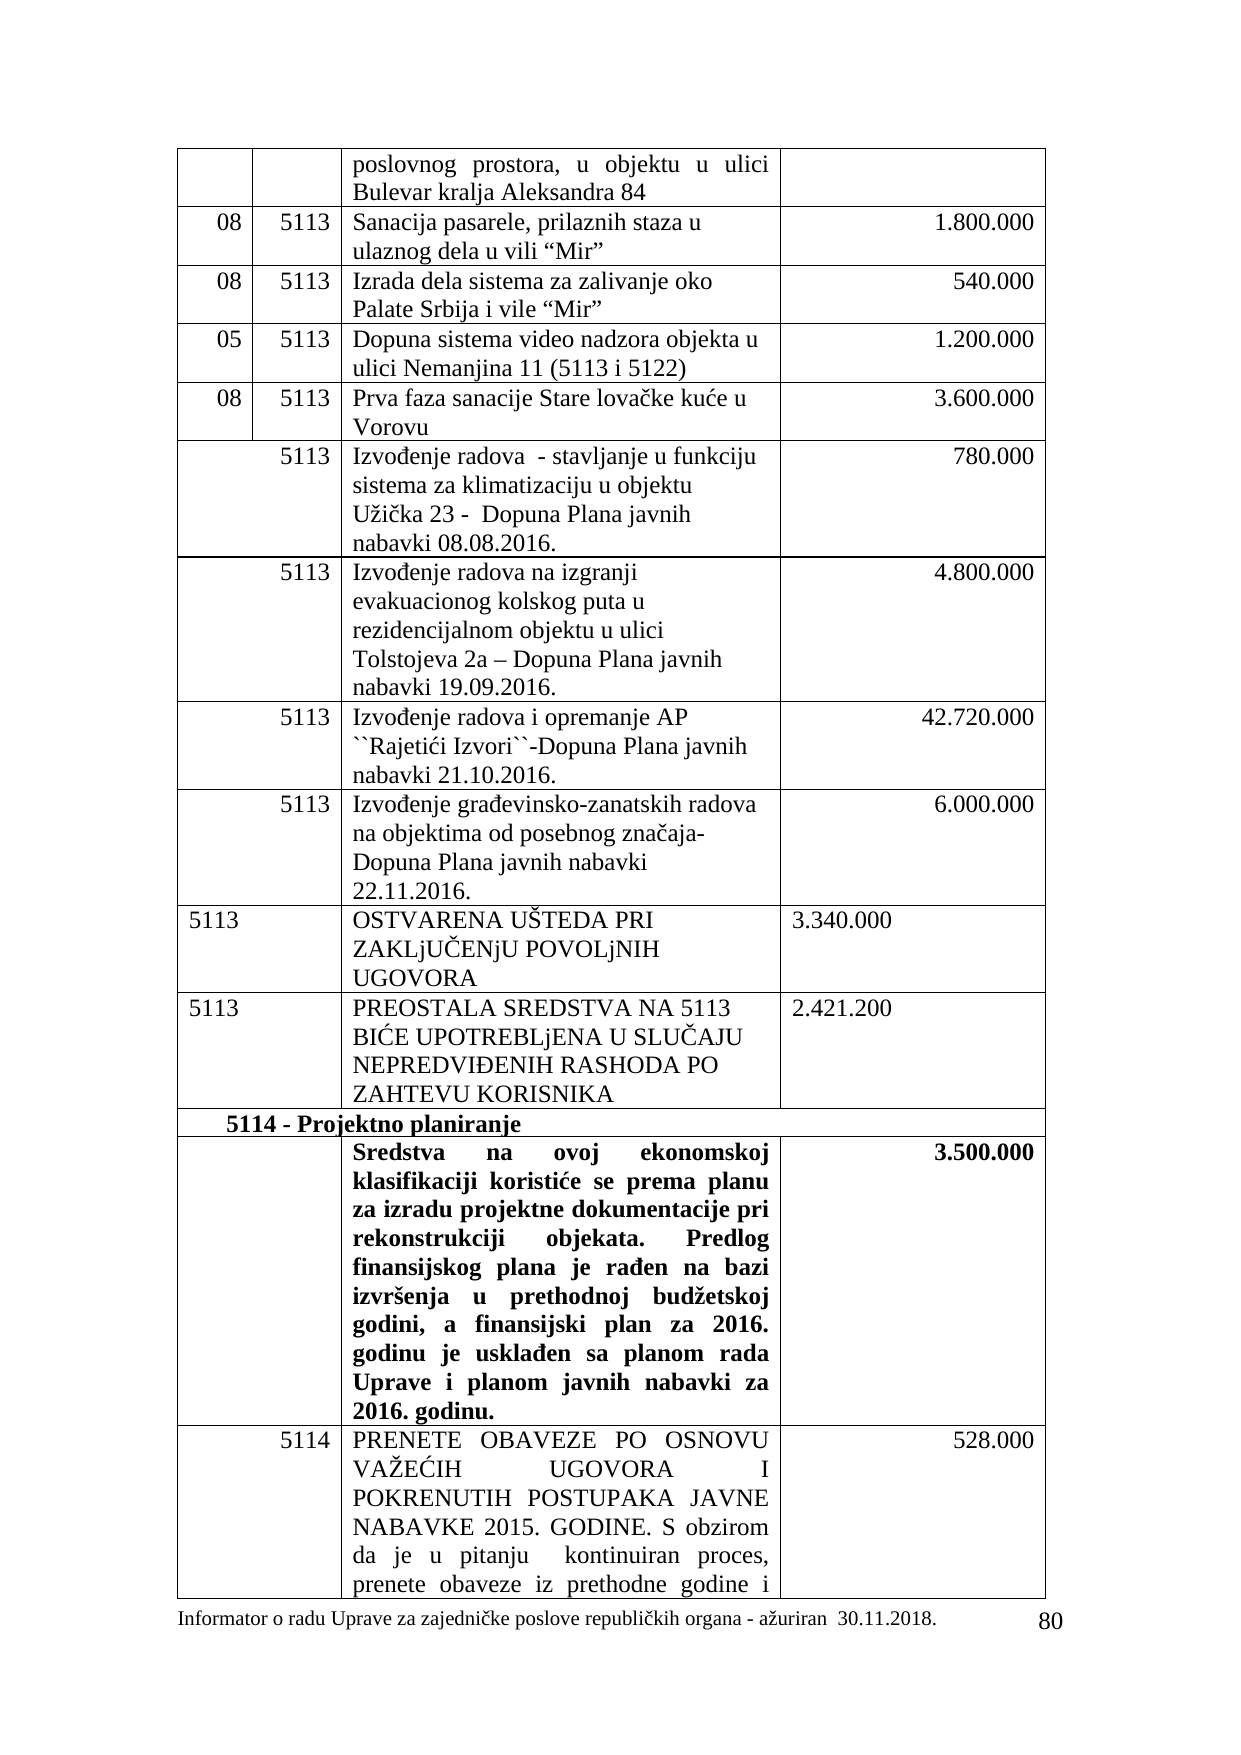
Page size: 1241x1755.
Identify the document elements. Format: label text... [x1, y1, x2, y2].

table_cell Izvođenje radova i opremanje AP ``Rajetići Izvori``-Dopuna Plana javnih nabavki 21.10.2016. [342, 702, 780, 788]
table_cell 6.000.000 [781, 790, 1045, 904]
table_cell Izrada dela sistema za zalivanje oko Palate Srbija i vile “Mir” [342, 266, 780, 323]
table_cell 3.600.000 [781, 383, 1045, 440]
table_cell 5113 [253, 207, 341, 265]
table_cell 5113 [178, 993, 341, 1108]
table_cell 08 [178, 266, 252, 323]
table_cell 1.800.000 [781, 207, 1045, 265]
table_cell 3.340.000 [781, 906, 1045, 992]
table_cell 540.000 [781, 266, 1045, 323]
table_cell PREOSTALA SREDSTVA NA 5113 BIĆE UPOTREBLjENA U SLUČAJU NEPREDVIĐENIH RASHODA PO ZAHTEVU KORISNIKA [342, 993, 780, 1108]
table_cell [781, 149, 1045, 206]
table_cell 5113 [253, 266, 341, 323]
table_cell 08 [178, 207, 252, 265]
table_cell Sanacija pasarele, prilaznih staza u ulaznog dela u vili “Mir” [342, 207, 780, 265]
table_cell Sredstva na ovoj ekonomskoj klasifikaciji koristiće se prema planu za izradu projektne dokumentacije pri rekonstrukciji objekata. Predlog finansijskog plana je rađen na bazi izvršenja u prethodnoj budžetskoj godini, a finansijski plan za 2016. godinu je usklađen sa planom rada Uprave i planom javnih nabavki za 2016. godinu. [342, 1137, 780, 1424]
table_cell 42.720.000 [781, 702, 1045, 788]
table_cell 3.500.000 [781, 1137, 1045, 1424]
table_cell 05 [178, 324, 252, 382]
table_cell 1.200.000 [781, 324, 1045, 382]
table_cell 5113 [178, 558, 341, 701]
table_cell 5113 [253, 324, 341, 382]
table_cell Izvođenje radova na izgranji evakuacionog kolskog puta u rezidencijalnom objektu u ulici Tolstojeva 2a – Dopuna Plana javnih nabavki 19.09.2016. [342, 558, 780, 701]
table_cell 5114 - Projektno planiranje [178, 1109, 1045, 1136]
table_cell 5113 [178, 441, 341, 556]
table_cell 5114 [178, 1426, 341, 1598]
table_cell [178, 149, 252, 206]
table_cell Prva faza sanacije Stare lovačke kuće u Vorovu [342, 383, 780, 440]
table_cell [253, 149, 341, 206]
table_cell poslovnog prostora, u objektu u ulici Bulevar kralјa Aleksandra 84 [342, 149, 780, 206]
table_cell 4.800.000 [781, 558, 1045, 701]
table_cell 5113 [253, 383, 341, 440]
table_cell Izvođenje radova - stavlјanje u funkciju sistema za klimatizaciju u objektu Užička 23 - Dopuna Plana javnih nabavki 08.08.2016. [342, 441, 780, 556]
table_cell 780.000 [781, 441, 1045, 556]
table_cell 5113 [178, 790, 341, 904]
table_cell 2.421.200 [781, 993, 1045, 1108]
table_cell OSTVARENA UŠTEDA PRI ZAKLjUČENјU POVOLjNIH UGOVORA [342, 906, 780, 992]
table_cell [178, 1137, 341, 1424]
table_cell 08 [178, 383, 252, 440]
table_cell PRENETE OBAVEZE PO OSNOVU VAŽEĆIH UGOVORA I POKRENUTIH POSTUPAKA JAVNE NABAVKE 2015. GODINE. S obzirom da je u pitanju kontinuiran proces, prenete obaveze iz prethodne godine i [342, 1426, 780, 1598]
table_cell Dopuna sistema video nadzora objekta u ulici Nemanjina 11 (5113 i 5122) [342, 324, 780, 382]
table_cell 5113 [178, 702, 341, 788]
table_cell Izvođenje građevinsko-zanatskih radova na objektima od posebnog značaja-Dopuna Plana javnih nabavki 22.11.2016. [342, 790, 780, 904]
table_cell 5113 [178, 906, 341, 992]
table_cell 528.000 [781, 1426, 1045, 1598]
